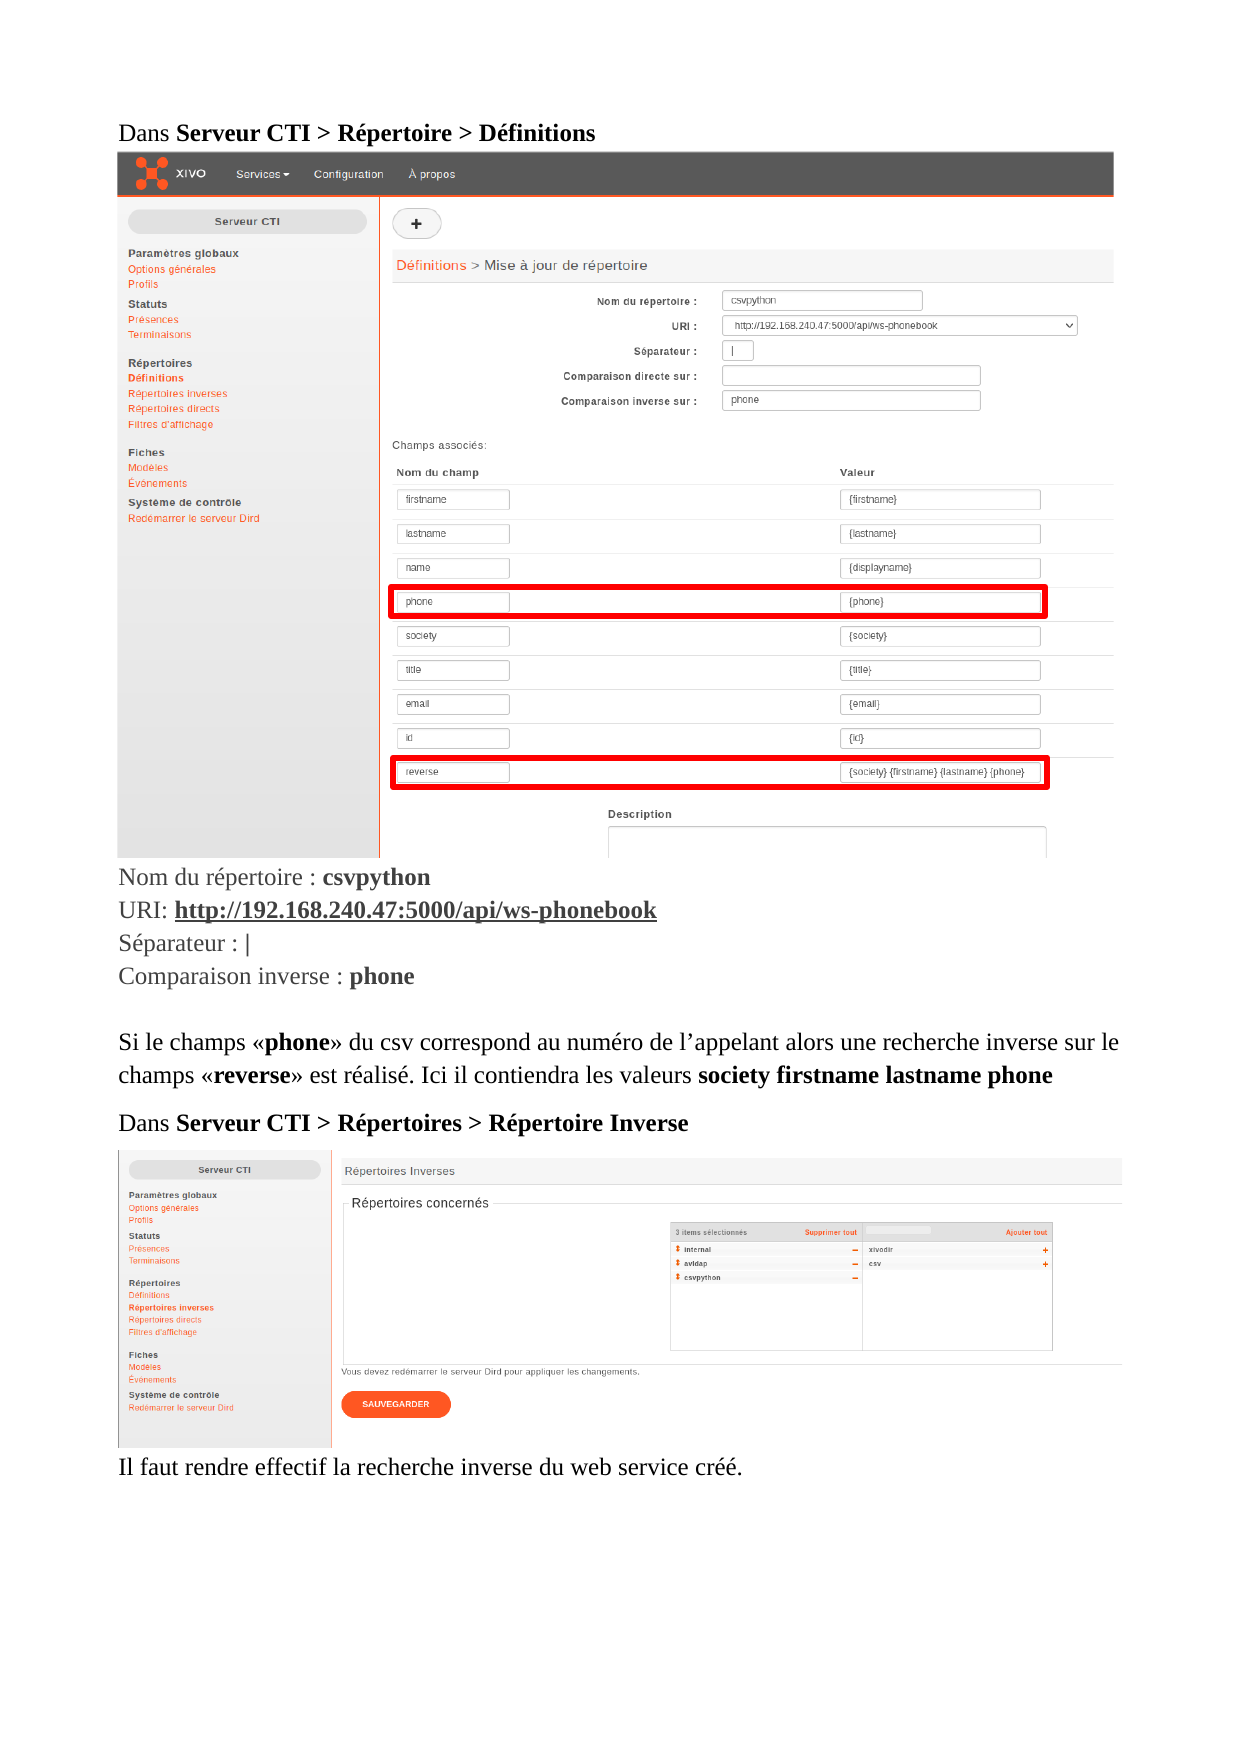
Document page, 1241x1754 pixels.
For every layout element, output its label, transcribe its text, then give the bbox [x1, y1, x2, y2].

text Comparaison inverse : phone [118, 961, 1122, 990]
text Il faut rendre effectif la recherche inverse du web service créé. [118, 1448, 1122, 1481]
picture [118, 1150, 1123, 1448]
text Séparateur : | [118, 928, 1122, 957]
text Nom du répertoire : csvpython [118, 151, 1122, 891]
text Dans Serveur CTI > Répertoire > Définitions [118, 118, 1122, 147]
text URI: http://192.168.240.47:5000/api/ws-phonebook [118, 895, 1122, 924]
text Dans Serveur CTI > Répertoires > Répertoire Inverse [118, 1108, 1122, 1137]
text Si le champs «phone» du csv correspond au numéro de l’appelant alors une recherche inverse sur le champs «reverse» est réalisé. Ici il contiendra les valeurs society firstname lastname phone [118, 1027, 1122, 1089]
